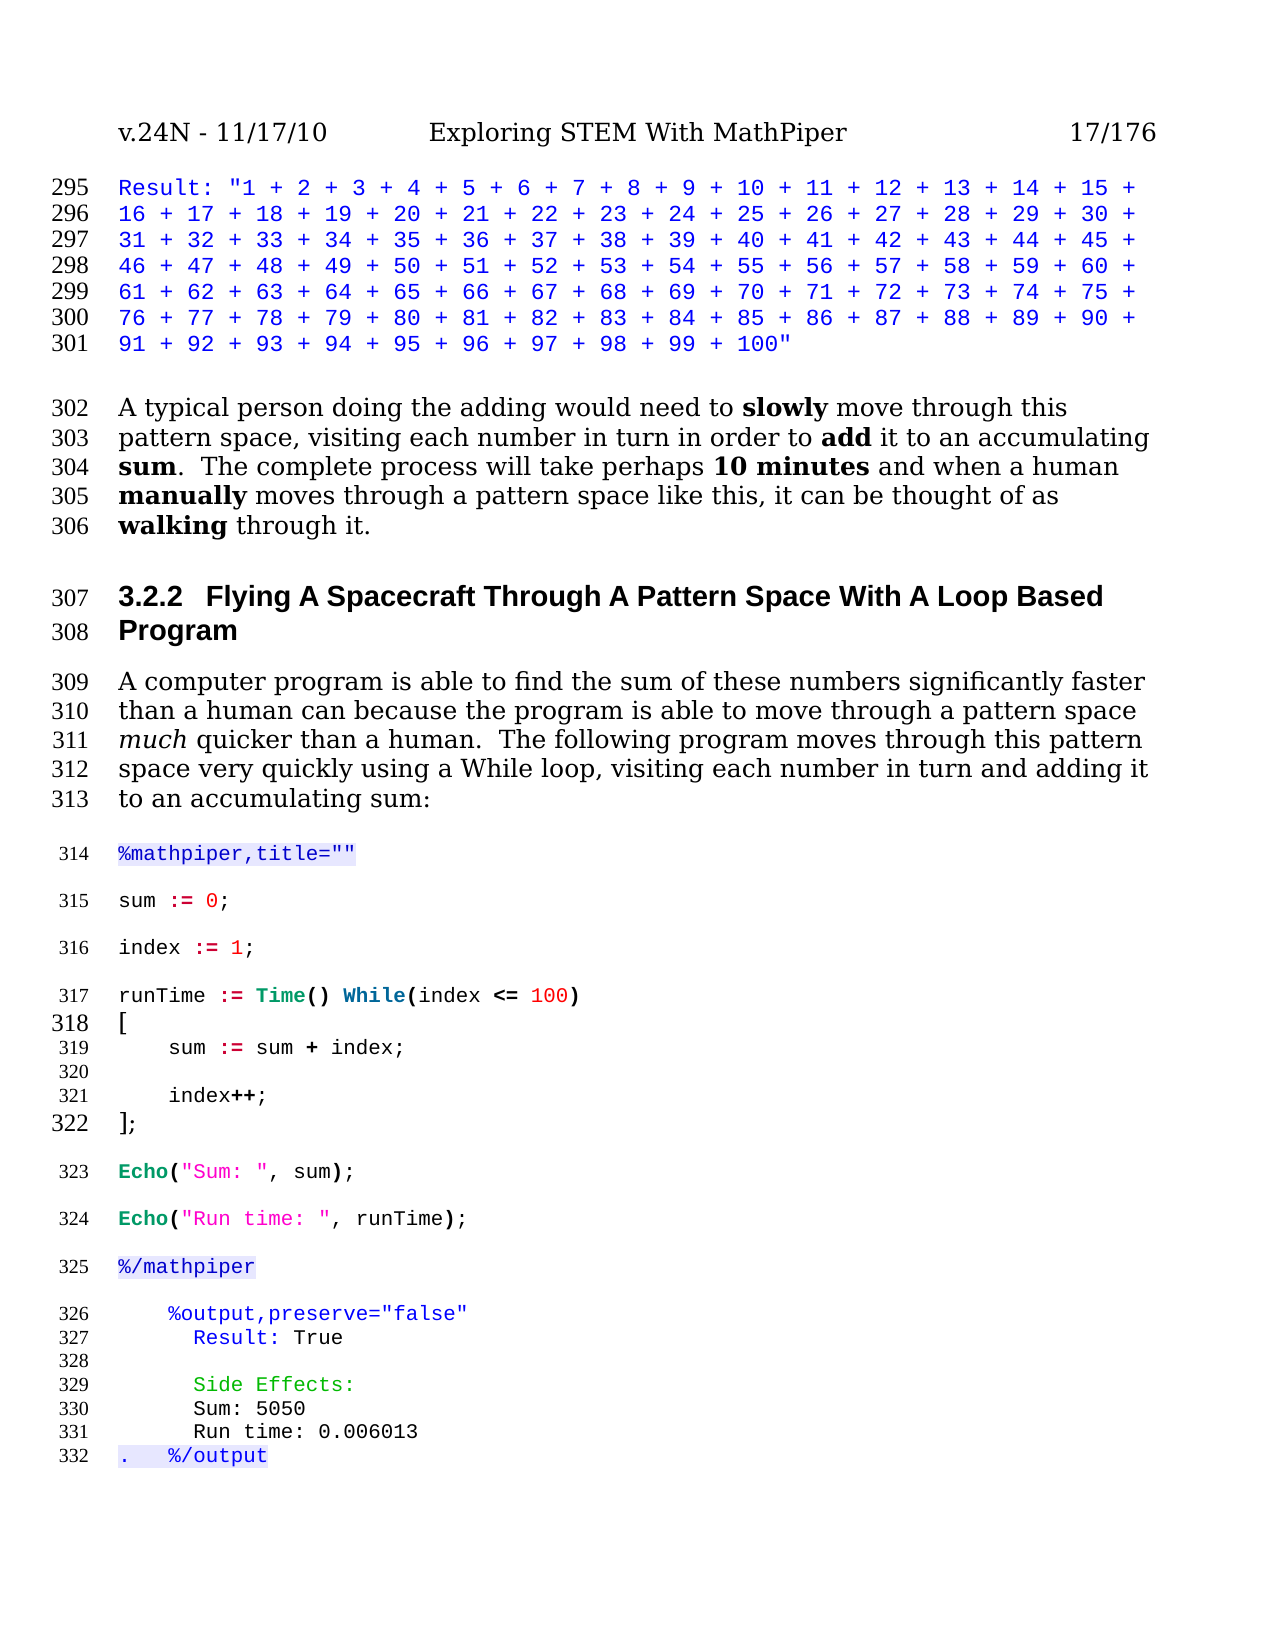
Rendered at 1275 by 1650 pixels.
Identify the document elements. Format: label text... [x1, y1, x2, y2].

text ]; [118, 1108, 1157, 1137]
text Echo("Run time: ", runTime); [118, 1208, 1157, 1232]
text %output,preserve="false" [118, 1303, 1157, 1327]
text index++; [118, 1085, 1157, 1108]
text Side Effects: [118, 1374, 1157, 1398]
text A computer program is able to find the sum of these numbers significantly faster than a human can because the program is able to move through a pattern space much quicker than a human. The following program moves through this pattern space very quickly using a While loop, visiting each number in turn and adding it to an accumulating sum: [118, 667, 1157, 813]
text [ [118, 1008, 1157, 1037]
text %mathpiper,title="" [118, 843, 1157, 866]
text %/mathpiper [118, 1256, 1157, 1279]
text index := 1; [118, 937, 1157, 961]
subtitle Flying A Spacecraft Through A Pattern Space With A Loop Based Program [118, 579, 1157, 646]
text runTime := Time() While(index <= 100) [118, 984, 1157, 1008]
text sum := sum + index; [118, 1037, 1157, 1061]
text Result: True [118, 1327, 1157, 1350]
text sum := 0; [118, 890, 1157, 914]
text Run time: 0.006013 [118, 1421, 1157, 1445]
text Result: "1 + 2 + 3 + 4 + 5 + 6 + 7 + 8 + 9 + 10 + 11 + 12 + 13 + 14 + 15 + 16 + 17 + 18 + 19 + 20 + 21 + 22 + 23 + 24 + 25 + 26 + 27 + 28 + 29 + 30 + 31 + 32 + 33 + 34 + 35 + 36 + 37 + 38 + 39 + 40 + 41 + 42 + 43 + 44 + 45 + 46 + 47 + 48 + 49 + 50 + 51 + 52 + 53 + 54 + 55 + 56 + 57 + 58 + 59 + 60 + 61 + 62 + 63 + 64 + 65 + 66 + 67 + 68 + 69 + 70 + 71 + 72 + 73 + 74 + 75 + 76 + 77 + 78 + 79 + 80 + 81 + 82 + 83 + 84 + 85 + 86 + 87 + 88 + 89 + 90 + 91 + 92 + 93 + 94 + 95 + 96 + 97 + 98 + 99 + 100" [118, 177, 1157, 358]
text Echo("Sum: ", sum); [118, 1161, 1157, 1185]
text Sum: 5050 [118, 1398, 1157, 1421]
text . %/output [118, 1445, 1157, 1468]
text A typical person doing the adding would need to slowly move through this pattern space, visiting each number in turn in order to add it to an accumulating sum. The complete process will take perhaps 10 minutes and when a human manually moves through a pattern space like this, it can be thought of as walking through it. [118, 393, 1157, 540]
